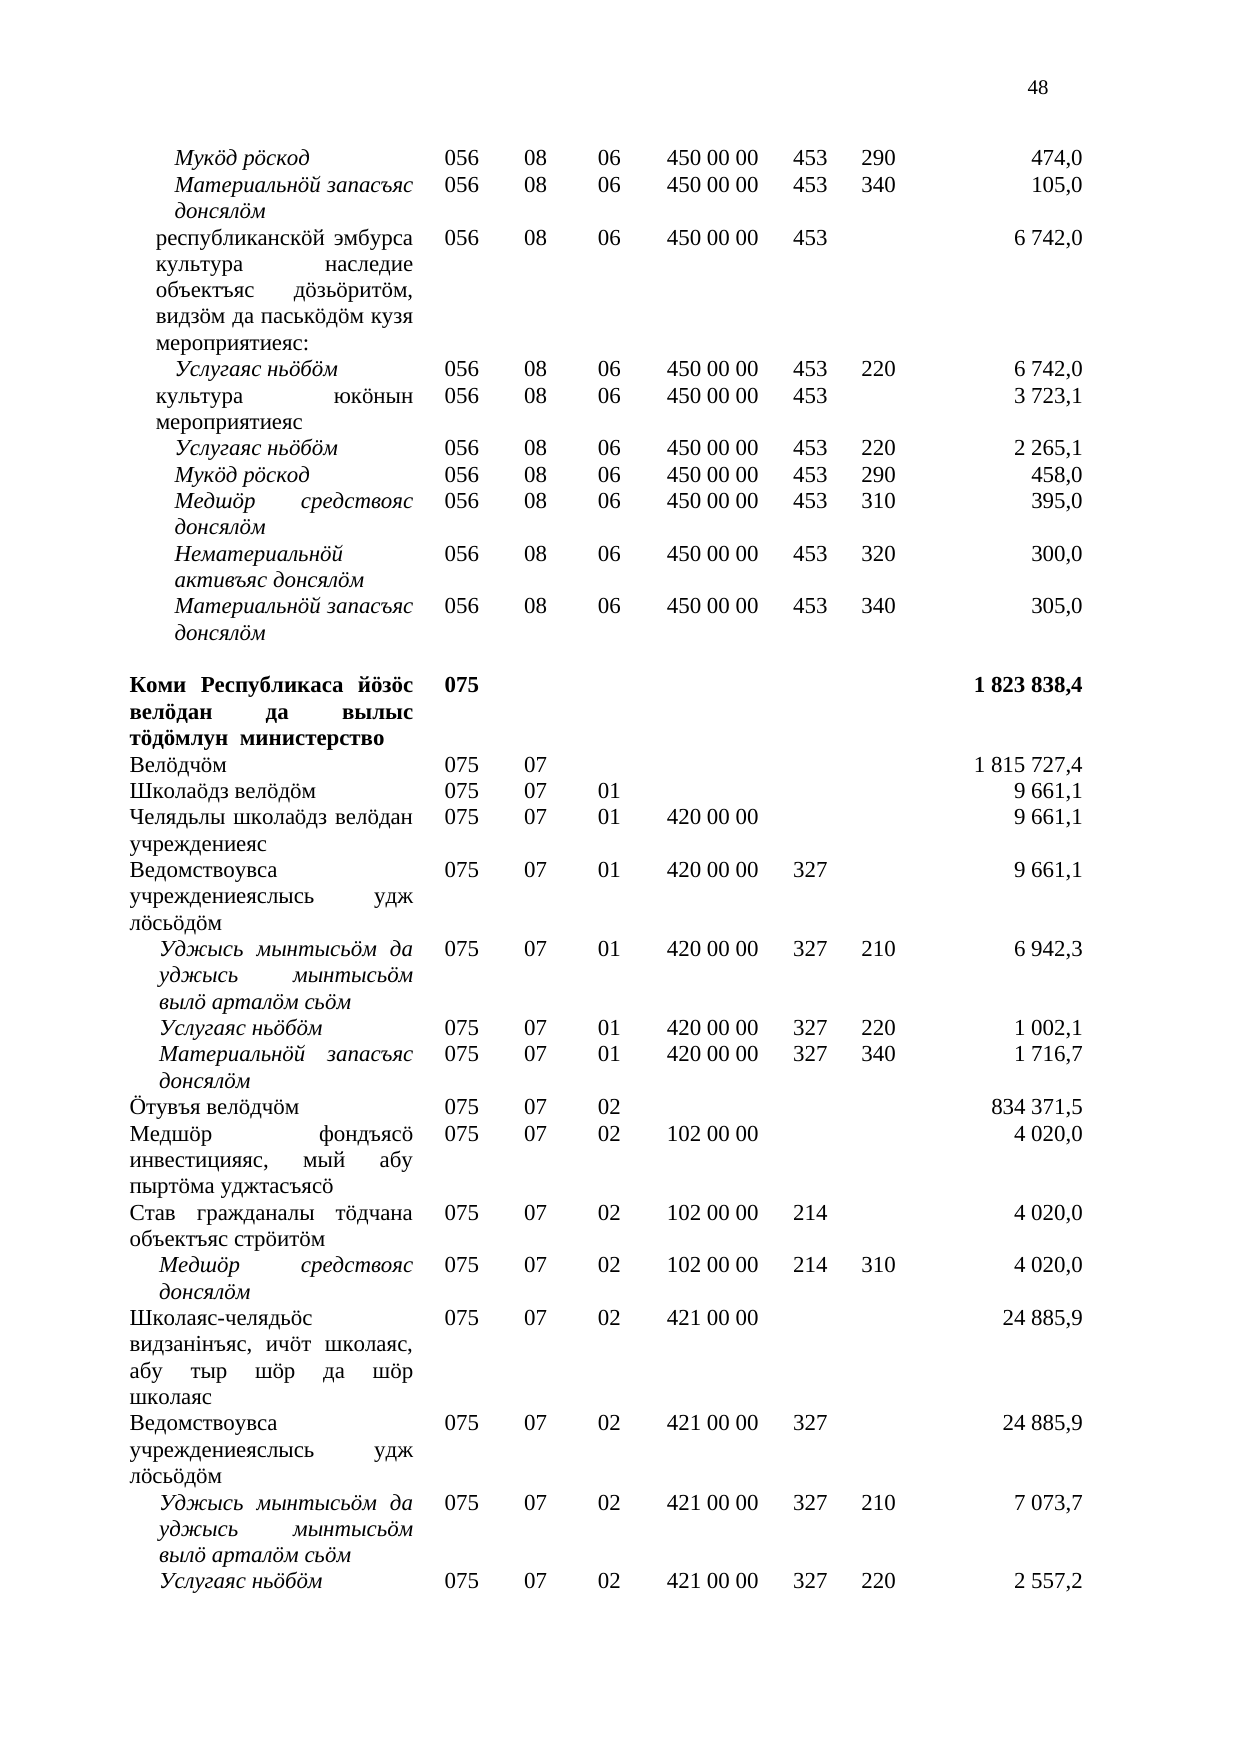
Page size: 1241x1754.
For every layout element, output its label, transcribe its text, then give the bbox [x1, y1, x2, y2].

table_cell 056 [425, 224, 498, 355]
table_cell Услугаяс ньöбöм [118, 1014, 424, 1041]
table_cell 075 [425, 777, 498, 803]
table_cell 300,0 [915, 540, 1094, 592]
table_cell 075 [425, 803, 498, 856]
table_cell Медшöр фондъясö инвестицияяс, мый абу пыртöма уджтасъясö [118, 1120, 424, 1199]
table_cell Материальнöй запасъяс донсялöм [118, 1041, 424, 1093]
table_cell 220 [841, 1014, 915, 1041]
table_cell 327 [779, 935, 841, 1014]
table_cell Ведомствоувса учреждениеяслысь удж лöсьöдöм [118, 1410, 424, 1488]
table_cell 450 00 00 [646, 487, 779, 540]
table_cell 1 823 838,4 [915, 672, 1094, 751]
table_cell 02 [572, 1568, 646, 1594]
table_cell [1094, 1489, 1150, 1568]
table_cell 07 [498, 1014, 572, 1041]
table_cell 9 661,1 [915, 777, 1094, 803]
table_cell [1094, 171, 1150, 223]
table_cell 453 [779, 593, 841, 645]
table_cell 327 [779, 1568, 841, 1594]
table_cell 450 00 00 [646, 382, 779, 434]
table_cell 08 [498, 540, 572, 592]
table_cell 290 [841, 145, 915, 171]
table_cell 453 [779, 355, 841, 382]
table_cell [1094, 224, 1150, 355]
table_cell 02 [572, 1251, 646, 1304]
table_cell 310 [841, 1251, 915, 1304]
table_cell 327 [779, 1410, 841, 1488]
table_cell 474,0 [915, 145, 1094, 171]
table_cell [779, 803, 841, 856]
table_cell Челядьлы школаöдз велöдан учреждениеяс [118, 803, 424, 856]
table_cell 4 020,0 [915, 1120, 1094, 1199]
table_cell 056 [425, 171, 498, 223]
table_cell [1094, 434, 1150, 461]
table_cell [425, 645, 498, 672]
table_cell [1094, 145, 1150, 171]
table_cell [425, 118, 498, 144]
table_cell 075 [425, 1014, 498, 1041]
table_cell 453 [779, 145, 841, 171]
table_cell [779, 118, 841, 144]
table_cell 210 [841, 1489, 915, 1568]
table_cell 453 [779, 224, 841, 355]
table_cell 07 [498, 1120, 572, 1199]
table_cell 01 [572, 935, 646, 1014]
table_cell 02 [572, 1304, 646, 1409]
table_cell 075 [425, 1410, 498, 1488]
table_cell [1094, 803, 1150, 856]
table_cell 214 [779, 1199, 841, 1251]
table_cell 310 [841, 487, 915, 540]
table_cell 07 [498, 1199, 572, 1251]
table_cell 1 716,7 [915, 1041, 1094, 1093]
table_cell 06 [572, 487, 646, 540]
table_cell 327 [779, 1489, 841, 1568]
table_cell 220 [841, 434, 915, 461]
table_cell 08 [498, 434, 572, 461]
table_cell 056 [425, 461, 498, 487]
table_cell 6 942,3 [915, 935, 1094, 1014]
table_cell 102 00 00 [646, 1199, 779, 1251]
table_cell 420 00 00 [646, 803, 779, 856]
table_cell [841, 1410, 915, 1488]
table_cell 075 [425, 1120, 498, 1199]
table_cell 01 [572, 803, 646, 856]
table_cell Мукöд рöскод [118, 461, 424, 487]
table_cell [779, 645, 841, 672]
table_cell [1094, 1304, 1150, 1409]
table_cell [779, 1093, 841, 1119]
table_cell 06 [572, 434, 646, 461]
table_cell 07 [498, 751, 572, 777]
table_cell 08 [498, 224, 572, 355]
table_cell [1094, 1199, 1150, 1251]
table_cell 2 557,2 [915, 1568, 1094, 1594]
table_cell 420 00 00 [646, 1041, 779, 1093]
table_cell [841, 751, 915, 777]
table_cell 24 885,9 [915, 1304, 1094, 1409]
table_cell 2 265,1 [915, 434, 1094, 461]
table_cell 01 [572, 856, 646, 935]
table_cell [1094, 777, 1150, 803]
table_cell [1094, 1568, 1150, 1594]
table_cell Öтувъя велöдчöм [118, 1093, 424, 1119]
table_cell [841, 224, 915, 355]
table_cell Мукöд рöскод [118, 145, 424, 171]
table_cell [498, 672, 572, 751]
table_cell 453 [779, 540, 841, 592]
table_cell 453 [779, 171, 841, 223]
table_cell [646, 118, 779, 144]
table_cell [1094, 856, 1150, 935]
table_cell культура юкöнын мероприятиеяс [118, 382, 424, 434]
table_cell 06 [572, 355, 646, 382]
table_cell 06 [572, 540, 646, 592]
table_cell [841, 803, 915, 856]
table_cell 453 [779, 382, 841, 434]
table_cell 07 [498, 1093, 572, 1119]
table_cell Уджысь мынтысьöм да уджысь мынтысьöм вылö арталöм сьöм [118, 935, 424, 1014]
table_cell Медшöр средствояс донсялöм [118, 487, 424, 540]
table_cell [841, 856, 915, 935]
table_cell Услугаяс ньöбöм [118, 355, 424, 382]
table_cell 08 [498, 145, 572, 171]
table_cell 453 [779, 434, 841, 461]
table_cell Уджысь мынтысьöм да уджысь мынтысьöм вылö арталöм сьöм [118, 1489, 424, 1568]
table_cell 075 [425, 1041, 498, 1093]
table_cell 07 [498, 1041, 572, 1093]
table_cell 056 [425, 145, 498, 171]
table_cell Велöдчöм [118, 751, 424, 777]
table_cell 056 [425, 434, 498, 461]
table_cell [841, 672, 915, 751]
table_cell [646, 751, 779, 777]
table_cell 08 [498, 355, 572, 382]
table_cell [1094, 751, 1150, 777]
table_cell 08 [498, 461, 572, 487]
table_cell 02 [572, 1199, 646, 1251]
table_cell [779, 1120, 841, 1199]
table_cell 450 00 00 [646, 224, 779, 355]
table_cell [646, 672, 779, 751]
table_cell 075 [425, 1304, 498, 1409]
table_cell 06 [572, 171, 646, 223]
table_cell 6 742,0 [915, 355, 1094, 382]
table_cell Материальнöй запасъяс донсялöм [118, 593, 424, 645]
table_cell [1094, 1014, 1150, 1041]
table_cell 305,0 [915, 593, 1094, 645]
table_cell Услугаяс ньöбöм [118, 1568, 424, 1594]
table_cell [118, 645, 424, 672]
table_cell 327 [779, 856, 841, 935]
table_cell [1094, 461, 1150, 487]
table_cell 421 00 00 [646, 1568, 779, 1594]
table_cell Медшöр средствояс донсялöм [118, 1251, 424, 1304]
table_cell [646, 1093, 779, 1119]
table_cell 3 723,1 [915, 382, 1094, 434]
table_cell 214 [779, 1251, 841, 1304]
table_cell Материальнöй запасъяс донсялöм [118, 171, 424, 223]
table_cell 24 885,9 [915, 1410, 1094, 1488]
table_cell 06 [572, 461, 646, 487]
table_cell 420 00 00 [646, 1014, 779, 1041]
table_cell 01 [572, 777, 646, 803]
table_cell [841, 777, 915, 803]
table_cell 07 [498, 1568, 572, 1594]
table_cell 421 00 00 [646, 1304, 779, 1409]
table_cell 421 00 00 [646, 1489, 779, 1568]
table_cell 08 [498, 171, 572, 223]
table_cell 290 [841, 461, 915, 487]
table_cell 450 00 00 [646, 461, 779, 487]
table_cell 453 [779, 487, 841, 540]
table_cell [915, 118, 1094, 144]
table_cell Коми Республикаса йöзöс велöдан да вылыс тöдöмлун министерство [118, 672, 424, 751]
table_cell 450 00 00 [646, 355, 779, 382]
table_cell [1094, 540, 1150, 592]
table_cell 01 [572, 1014, 646, 1041]
table_cell 07 [498, 803, 572, 856]
table_cell 1 815 727,4 [915, 751, 1094, 777]
table_cell [841, 1304, 915, 1409]
table_cell [841, 118, 915, 144]
table_cell [841, 1093, 915, 1119]
table_cell [1094, 593, 1150, 645]
table_cell [1094, 1041, 1150, 1093]
table_cell [841, 645, 915, 672]
table_cell 075 [425, 935, 498, 1014]
table_cell 08 [498, 382, 572, 434]
table_cell 327 [779, 1014, 841, 1041]
table_cell 07 [498, 856, 572, 935]
table_cell 395,0 [915, 487, 1094, 540]
table_cell [1094, 645, 1150, 672]
table_cell 340 [841, 171, 915, 223]
table_cell 421 00 00 [646, 1410, 779, 1488]
table_cell [646, 645, 779, 672]
table_cell [779, 672, 841, 751]
table_cell 02 [572, 1410, 646, 1488]
table_cell 450 00 00 [646, 434, 779, 461]
table_cell 056 [425, 382, 498, 434]
table_cell [841, 1199, 915, 1251]
table_cell 420 00 00 [646, 856, 779, 935]
table_cell [572, 751, 646, 777]
table_cell [915, 645, 1094, 672]
table_cell 7 073,7 [915, 1489, 1094, 1568]
table_cell 4 020,0 [915, 1251, 1094, 1304]
table_cell [498, 645, 572, 672]
table_cell 458,0 [915, 461, 1094, 487]
table_cell 450 00 00 [646, 171, 779, 223]
table_cell 07 [498, 935, 572, 1014]
table_cell 056 [425, 355, 498, 382]
table_cell [1094, 1251, 1150, 1304]
table_cell 102 00 00 [646, 1251, 779, 1304]
table_cell 07 [498, 1410, 572, 1488]
table_cell 06 [572, 145, 646, 171]
table_cell 07 [498, 1489, 572, 1568]
table_cell [1094, 118, 1150, 144]
table_cell [1094, 487, 1150, 540]
table_cell 06 [572, 593, 646, 645]
table_cell [779, 777, 841, 803]
table_cell Школаöдз велöдöм [118, 777, 424, 803]
table_cell 220 [841, 355, 915, 382]
table_cell 075 [425, 1568, 498, 1594]
table_cell 02 [572, 1120, 646, 1199]
table_cell 450 00 00 [646, 593, 779, 645]
table_cell Услугаяс ньöбöм [118, 434, 424, 461]
table_cell 9 661,1 [915, 856, 1094, 935]
table_cell [572, 672, 646, 751]
table_cell 08 [498, 487, 572, 540]
table_cell [1094, 1410, 1150, 1488]
table_cell 4 020,0 [915, 1199, 1094, 1251]
table_cell [1094, 1093, 1150, 1119]
table_cell 01 [572, 1041, 646, 1093]
table_cell 327 [779, 1041, 841, 1093]
table_cell 450 00 00 [646, 145, 779, 171]
table_cell 07 [498, 1251, 572, 1304]
table_cell 075 [425, 1199, 498, 1251]
table_cell [779, 1304, 841, 1409]
table_cell [498, 118, 572, 144]
table_cell 056 [425, 487, 498, 540]
table_cell 420 00 00 [646, 935, 779, 1014]
table_cell Школаяс-челядьöс видзанiнъяс, ичöт школаяс, абу тыр шöр да шöр школаяс [118, 1304, 424, 1409]
table_cell [646, 777, 779, 803]
table_cell 340 [841, 1041, 915, 1093]
table_cell [779, 751, 841, 777]
table_cell 220 [841, 1568, 915, 1594]
table_cell 08 [498, 593, 572, 645]
table_cell 075 [425, 1093, 498, 1119]
table_cell 07 [498, 1304, 572, 1409]
table_cell 02 [572, 1093, 646, 1119]
table_cell 340 [841, 593, 915, 645]
table_cell 834 371,5 [915, 1093, 1094, 1119]
table_cell 6 742,0 [915, 224, 1094, 355]
table_cell 453 [779, 461, 841, 487]
table_cell 075 [425, 751, 498, 777]
table_cell Став гражданалы тöдчана объектъяс стрöитöм [118, 1199, 424, 1251]
table_cell республиканскöй эмбурса культура наследие объектъяс дöзьöритöм, видзöм да паськöдöм кузя мероприятиеяс: [118, 224, 424, 355]
table_cell [841, 1120, 915, 1199]
table_cell 056 [425, 540, 498, 592]
table_cell [1094, 935, 1150, 1014]
table_cell 9 661,1 [915, 803, 1094, 856]
table_cell 210 [841, 935, 915, 1014]
table_cell 102 00 00 [646, 1120, 779, 1199]
table_cell 075 [425, 1489, 498, 1568]
table_cell 06 [572, 382, 646, 434]
table_cell 450 00 00 [646, 540, 779, 592]
table_cell 056 [425, 593, 498, 645]
table_cell 07 [498, 777, 572, 803]
table_cell Нематериальнöй активъяс донсялöм [118, 540, 424, 592]
table_cell [1094, 1120, 1150, 1199]
table_cell [1094, 355, 1150, 382]
table_cell 1 002,1 [915, 1014, 1094, 1041]
table_cell [841, 382, 915, 434]
table_cell 06 [572, 224, 646, 355]
table_cell Ведомствоувса учреждениеяслысь удж лöсьöдöм [118, 856, 424, 935]
table_cell [572, 118, 646, 144]
table_cell [1094, 382, 1150, 434]
table_cell [118, 118, 424, 144]
table_cell [1094, 672, 1150, 751]
table_cell 105,0 [915, 171, 1094, 223]
table_cell 320 [841, 540, 915, 592]
table_cell 075 [425, 856, 498, 935]
table_cell [572, 645, 646, 672]
table_cell 075 [425, 1251, 498, 1304]
table_cell 02 [572, 1489, 646, 1568]
table_cell 075 [425, 672, 498, 751]
